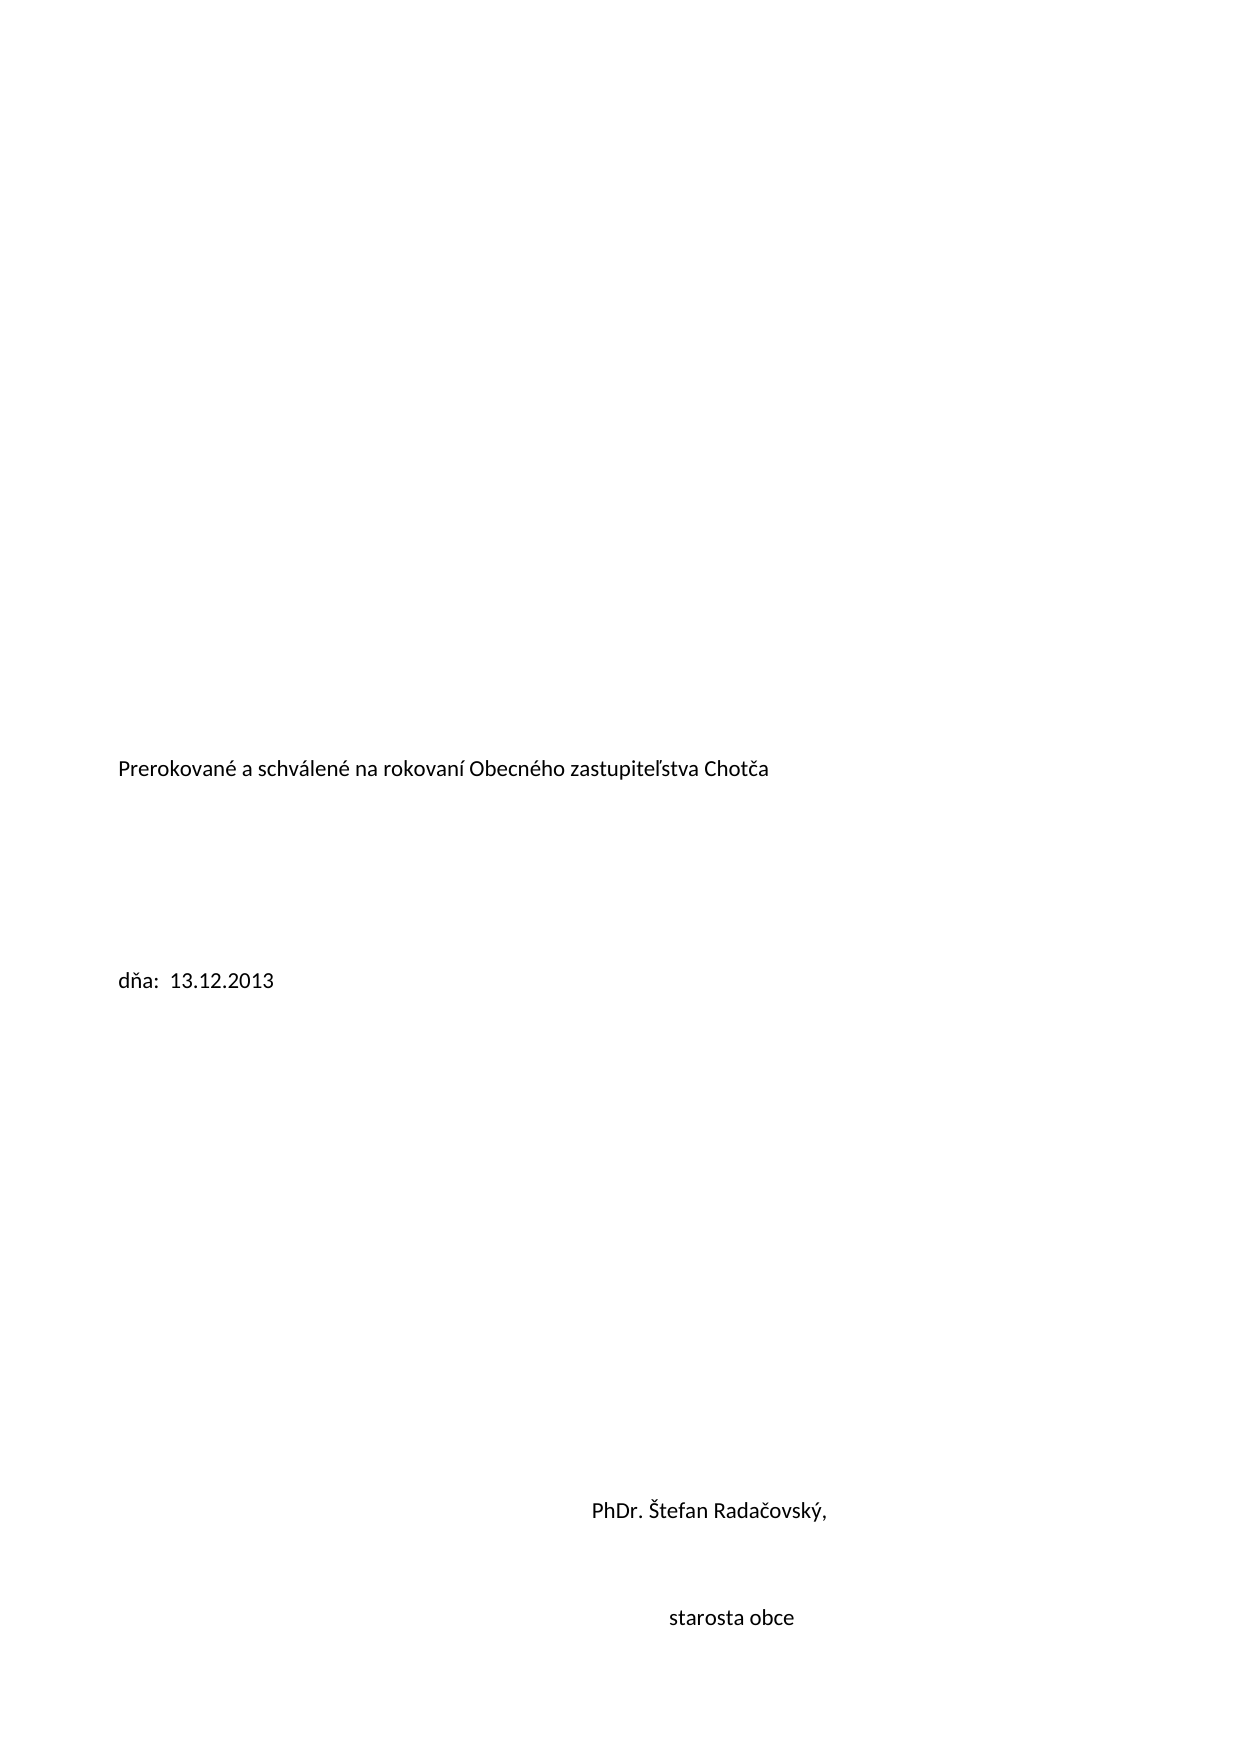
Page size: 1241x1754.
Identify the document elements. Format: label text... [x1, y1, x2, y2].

text PhDr. Štefan Radačovský, [118, 1497, 1122, 1525]
text starosta obce [118, 1603, 1122, 1631]
text Prerokované a schválené na rokovaní Obecného zastupiteľstva Chotča [118, 754, 1122, 782]
text dňa: 13.12.2013 [118, 966, 1122, 994]
